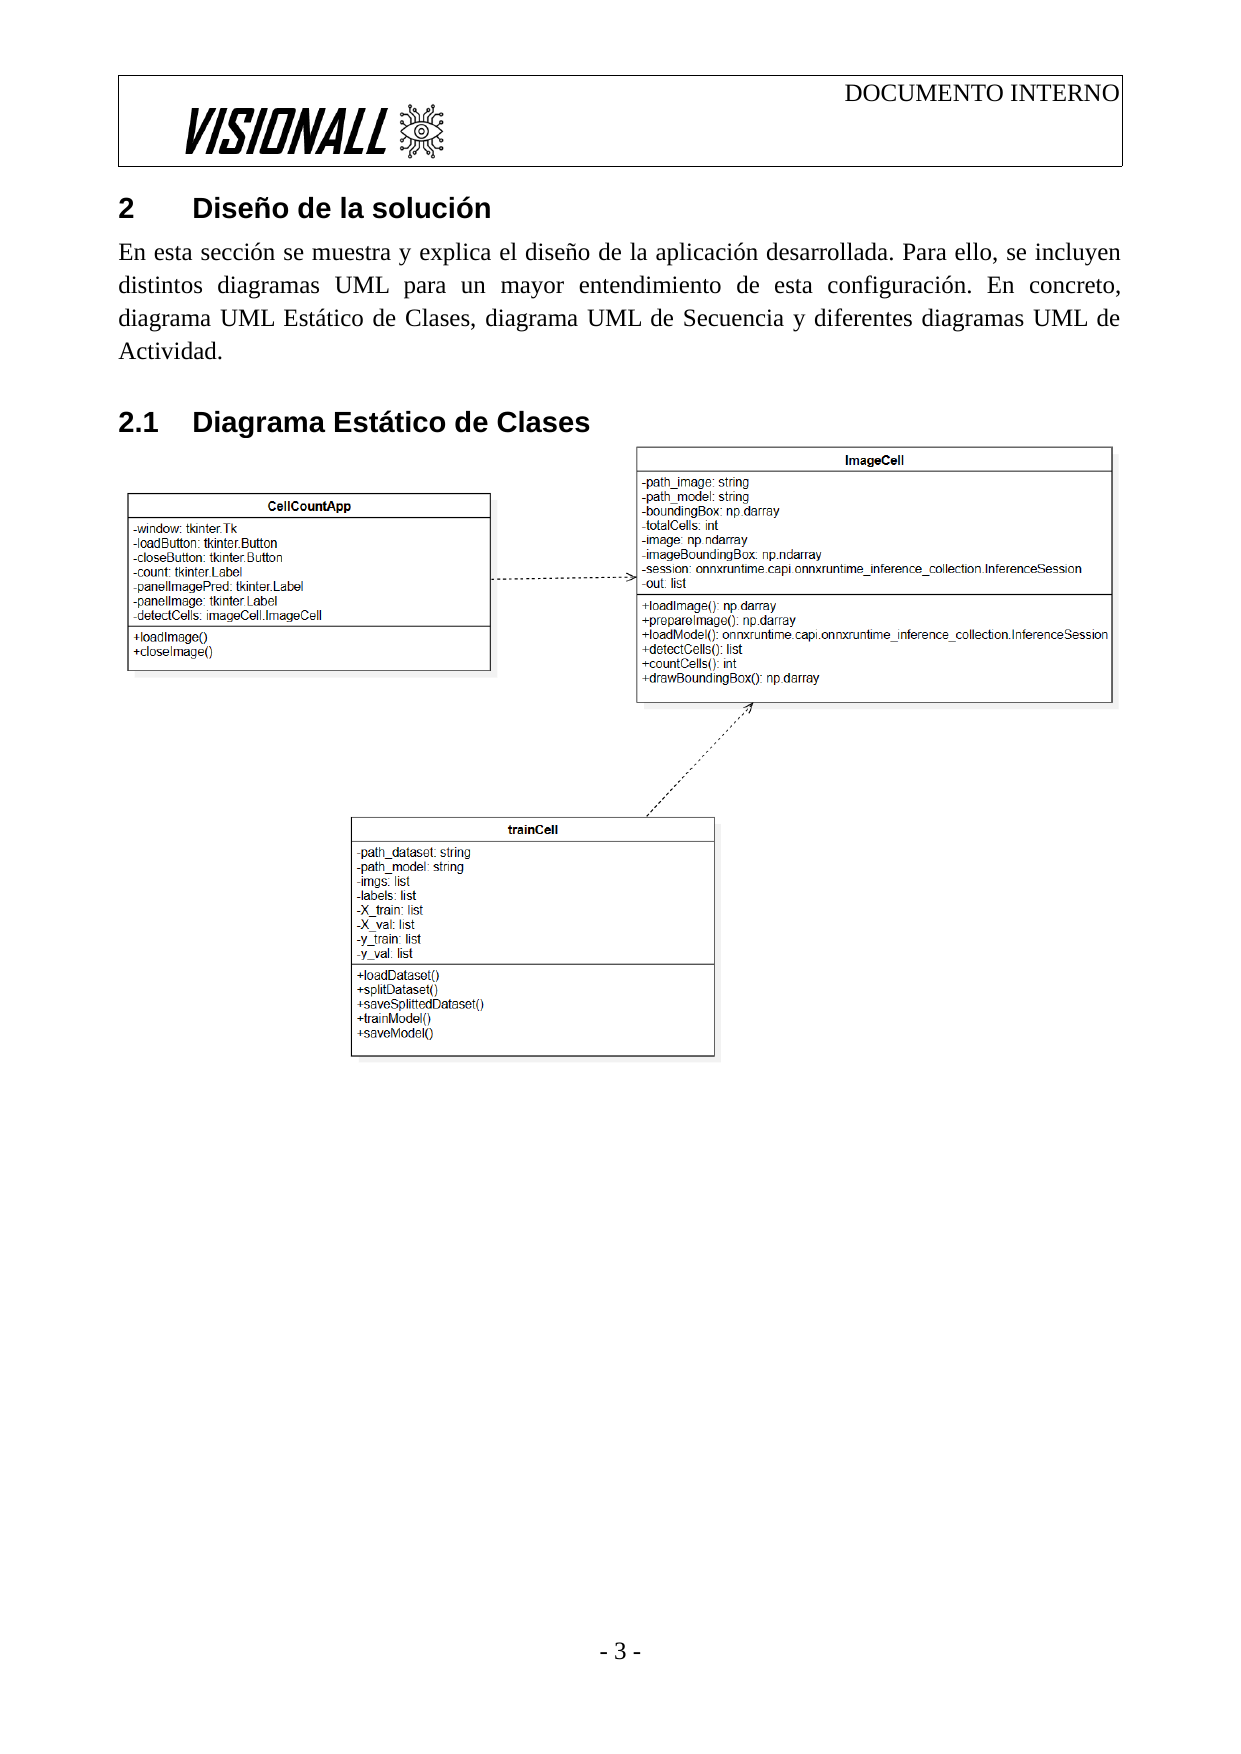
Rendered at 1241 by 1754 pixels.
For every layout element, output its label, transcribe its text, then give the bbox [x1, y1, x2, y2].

subtitle Diseño de la solución [118, 191, 1122, 225]
subtitle Diagrama Estático de Clases [118, 405, 1122, 438]
text En esta sección se muestra y explica el diseño de la aplicación desarrollada. Para ello, se incluyen distintos diagramas UML para un mayor entendimiento de esta configuración. En concreto, diagrama UML Estático de Clases, diagrama UML de Secuencia y diferentes diagramas UML de Actividad. [118, 237, 1122, 365]
